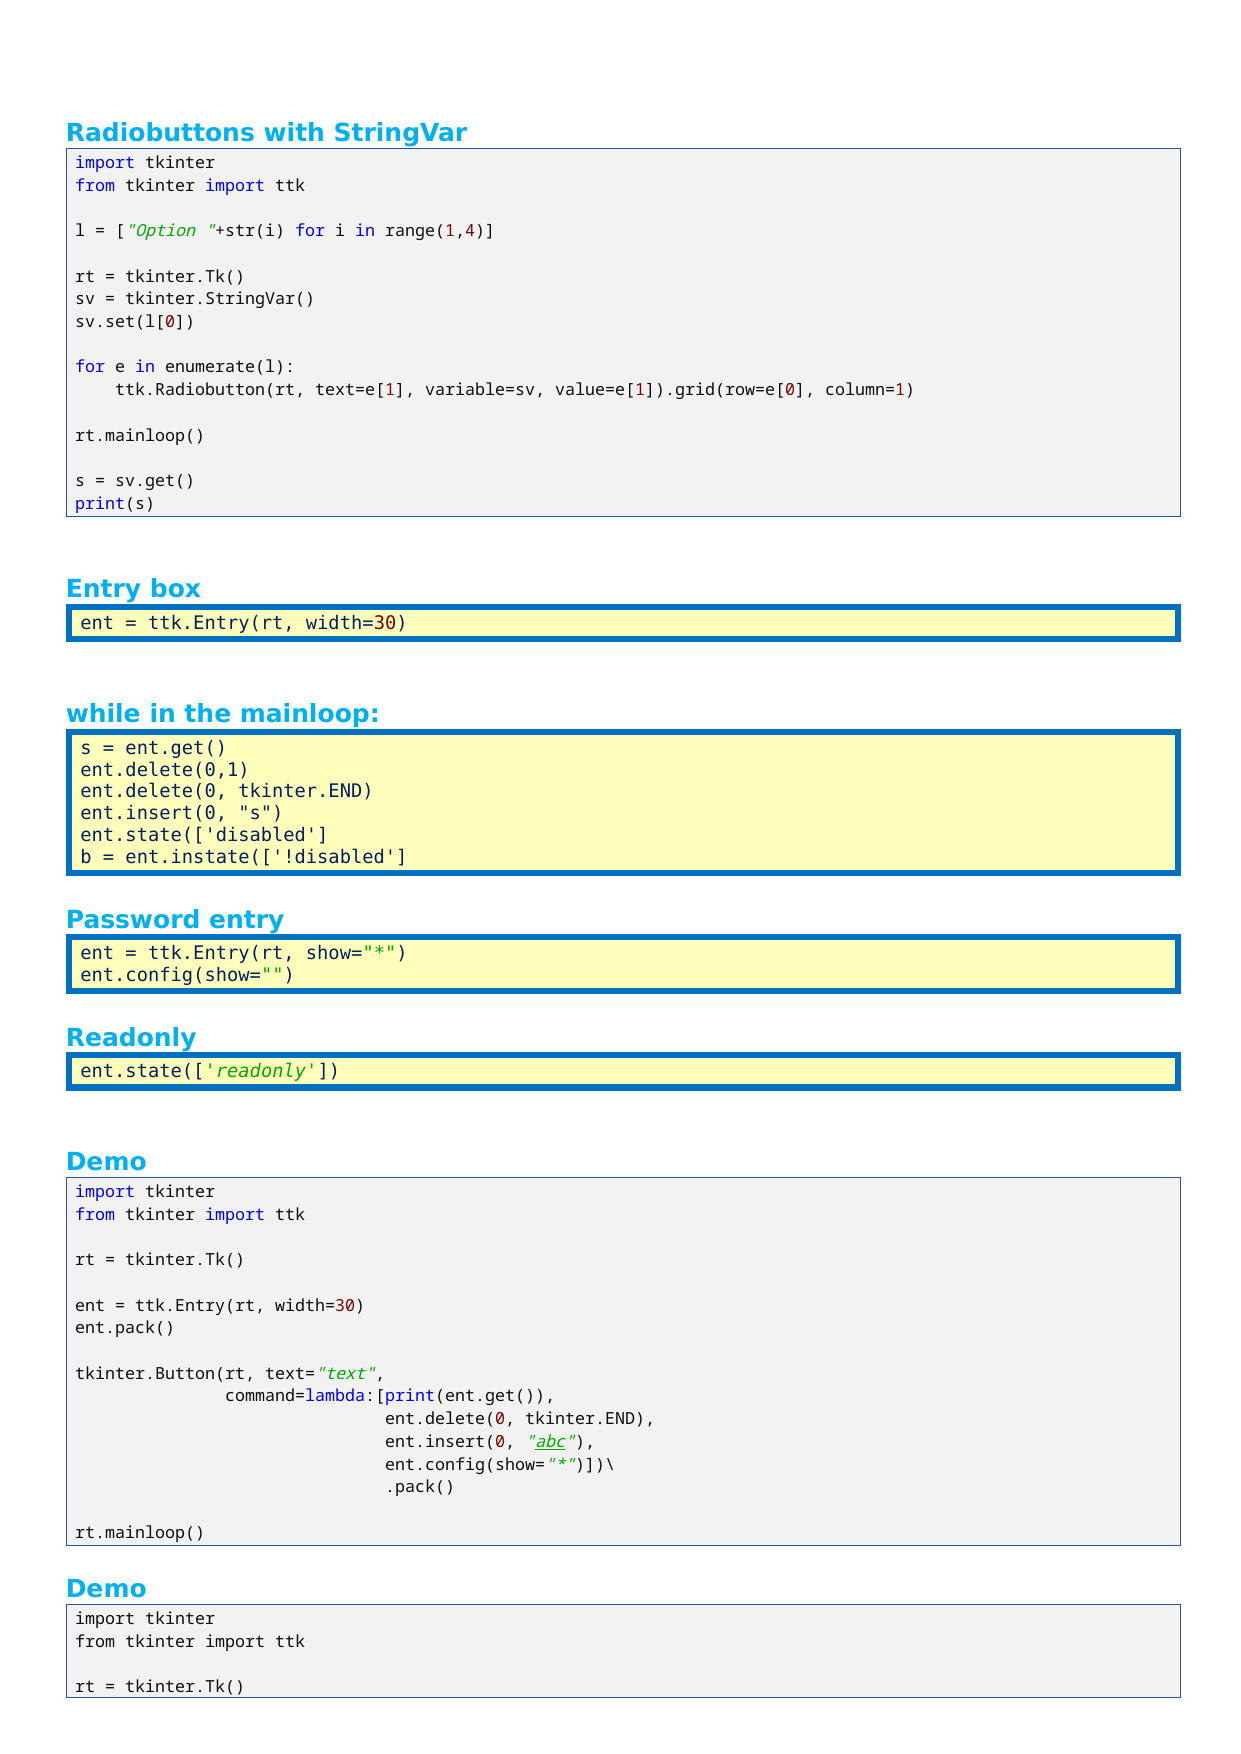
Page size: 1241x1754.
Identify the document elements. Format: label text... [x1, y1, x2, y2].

text rt.mainloop() [67, 420, 1180, 443]
text ent.insert(0, "s") [72, 794, 1175, 816]
text from tkinter import ttk [67, 1199, 1180, 1222]
text ent = ttk.Entry(rt, width=30) [72, 610, 1175, 636]
text import tkinter [67, 1605, 1180, 1626]
text from tkinter import ttk [67, 170, 1180, 193]
text ttk.Radiobutton(rt, text=e[1], variable=sv, value=e[1]).grid(row=e[0], column=1) [67, 375, 1180, 397]
text import tkinter [67, 1178, 1180, 1199]
text s = sv.get() [67, 466, 1180, 488]
text import tkinter [67, 149, 1180, 170]
text ent.delete(0,1) [72, 750, 1175, 772]
text command=lambda:[print(ent.get()), [67, 1381, 1180, 1404]
text for e in enumerate(l): [67, 352, 1180, 375]
text from tkinter import ttk [67, 1626, 1180, 1649]
text ent.delete(0, tkinter.END), [67, 1404, 1180, 1426]
text sv.set(l[0]) [67, 307, 1180, 329]
text print(s) [67, 488, 1180, 516]
title Entry box [66, 575, 1181, 604]
title while in the mainloop: [66, 699, 1181, 728]
text rt = tkinter.Tk() [67, 1672, 1180, 1697]
text ent.config(show="*")])\ [67, 1449, 1180, 1472]
text l = ["Option "+str(i) for i in range(1,4)] [67, 216, 1180, 238]
title Demo [66, 1147, 1181, 1177]
title Demo [66, 1574, 1181, 1604]
text ent.state(['readonly']) [72, 1058, 1175, 1084]
title Password entry [66, 905, 1181, 934]
title Radiobuttons with StringVar [66, 118, 1181, 148]
text sv = tkinter.StringVar() [67, 284, 1180, 307]
text ent.insert(0, "abc"), [67, 1426, 1180, 1449]
text rt = tkinter.Tk() [67, 1245, 1180, 1267]
text tkinter.Button(rt, text="text", [67, 1358, 1180, 1381]
text ent.delete(0, tkinter.END) [72, 772, 1175, 794]
text rt.mainloop() [67, 1517, 1180, 1545]
title Readonly [66, 1023, 1181, 1052]
text ent = ttk.Entry(rt, width=30) [67, 1290, 1180, 1313]
text .pack() [67, 1472, 1180, 1494]
text rt = tkinter.Tk() [67, 261, 1180, 284]
text s = ent.get() [72, 735, 1175, 750]
text ent.config(show="") [72, 956, 1175, 988]
text ent = ttk.Entry(rt, show="*") [72, 940, 1175, 956]
text ent.pack() [67, 1313, 1180, 1336]
text ent.state(['disabled'] [72, 816, 1175, 838]
text b = ent.instate(['!disabled'] [72, 838, 1175, 870]
